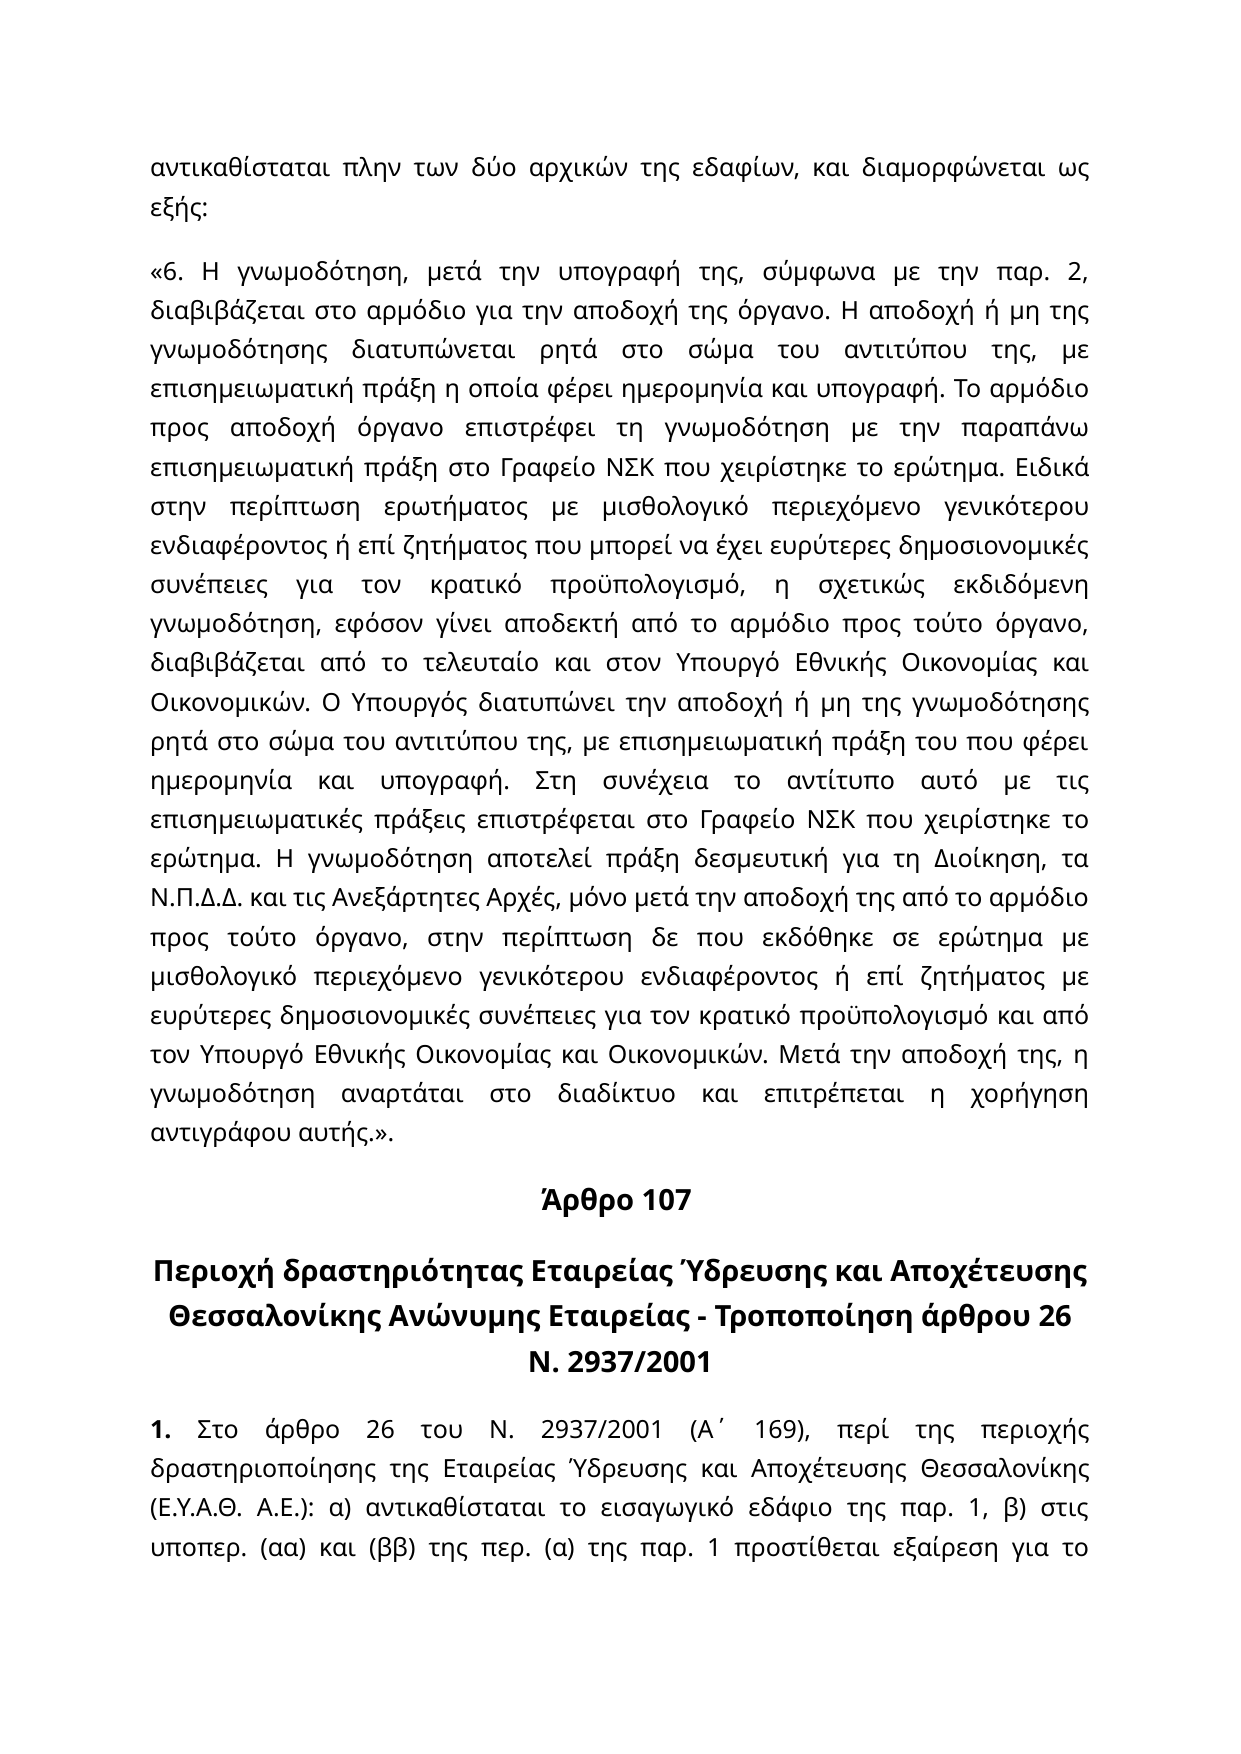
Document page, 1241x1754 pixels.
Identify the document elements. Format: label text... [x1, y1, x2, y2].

subtitle Περιοχή δραστηριότητας Εταιρείας Ύδρευσης και Αποχέτευσης Θεσσαλονίκης Ανώνυμης Εταιρείας - Τροποποίηση άρθρου 26 Ν. 2937/2001 [150, 1250, 1090, 1381]
text 1. Στο άρθρο 26 του Ν. 2937/2001 (Α΄ 169), περί της περιοχής δραστηριοποίησης της Εταιρείας Ύδρευσης και Αποχέτευσης Θεσσαλονίκης (Ε.Υ.Α.Θ. Α.Ε.): α) αντικαθίσταται το εισαγωγικό εδάφιο της παρ. 1, β) στις υποπερ. (αα) και (ββ) της περ. (α) της παρ. 1 προστίθεται εξαίρεση για το [150, 1412, 1090, 1563]
text «6. Η γνωμοδότηση, μετά την υπογραφή της, σύμφωνα με την παρ. 2, διαβιβάζεται στο αρμόδιο για την αποδοχή της όργανο. Η αποδοχή ή μη της γνωμοδότησης διατυπώνεται ρητά στο σώμα του αντιτύπου της, με επισημειωματική πράξη η οποία φέρει ημερομηνία και υπογραφή. Το αρμόδιο προς αποδοχή όργανο επιστρέφει τη γνωμοδότηση με την παραπάνω επισημειωματική πράξη στο Γραφείο ΝΣΚ που χειρίστηκε το ερώτημα. Ειδικά στην περίπτωση ερωτήματος με μισθολογικό περιεχόμενο γενικότερου ενδιαφέροντος ή επί ζητήματος που μπορεί να έχει ευρύτερες δημοσιονομικές συνέπειες για τον κρατικό προϋπολογισμό, η σχετικώς εκδιδόμενη γνωμοδότηση, εφόσον γίνει αποδεκτή από το αρμόδιο προς τούτο όργανο, διαβιβάζεται από το τελευταίο και στον Υπουργό Εθνικής Οικονομίας και Οικονομικών. Ο Υπουργός διατυπώνει την αποδοχή ή μη της γνωμοδότησης ρητά στο σώμα του αντιτύπου της, με επισημειωματική πράξη του που φέρει ημερομηνία και υπογραφή. Στη συνέχεια το αντίτυπο αυτό με τις επισημειωματικές πράξεις επιστρέφεται στο Γραφείο ΝΣΚ που χειρίστηκε το ερώτημα. Η γνωμοδότηση αποτελεί πράξη δεσμευτική για τη Διοίκηση, τα Ν.Π.Δ.Δ. και τις Ανεξάρτητες Αρχές, μόνο μετά την αποδοχή της από το αρμόδιο προς τούτο όργανο, στην περίπτωση δε που εκδόθηκε σε ερώτημα με μισθολογικό περιεχόμενο γενικότερου ενδιαφέροντος ή επί ζητήματος με ευρύτερες δημοσιονομικές συνέπειες για τον κρατικό προϋπολογισμό και από τον Υπουργό Εθνικής Οικονομίας και Οικονομικών. Μετά την αποδοχή της, η γνωμοδότηση αναρτάται στο διαδίκτυο και επιτρέπεται η χορήγηση αντιγράφου αυτής.». [150, 253, 1090, 1149]
text αντικαθίσταται πλην των δύο αρχικών της εδαφίων, και διαμορφώνεται ως εξής: [150, 150, 1090, 223]
subtitle Άρθρο 107 [150, 1179, 1090, 1219]
